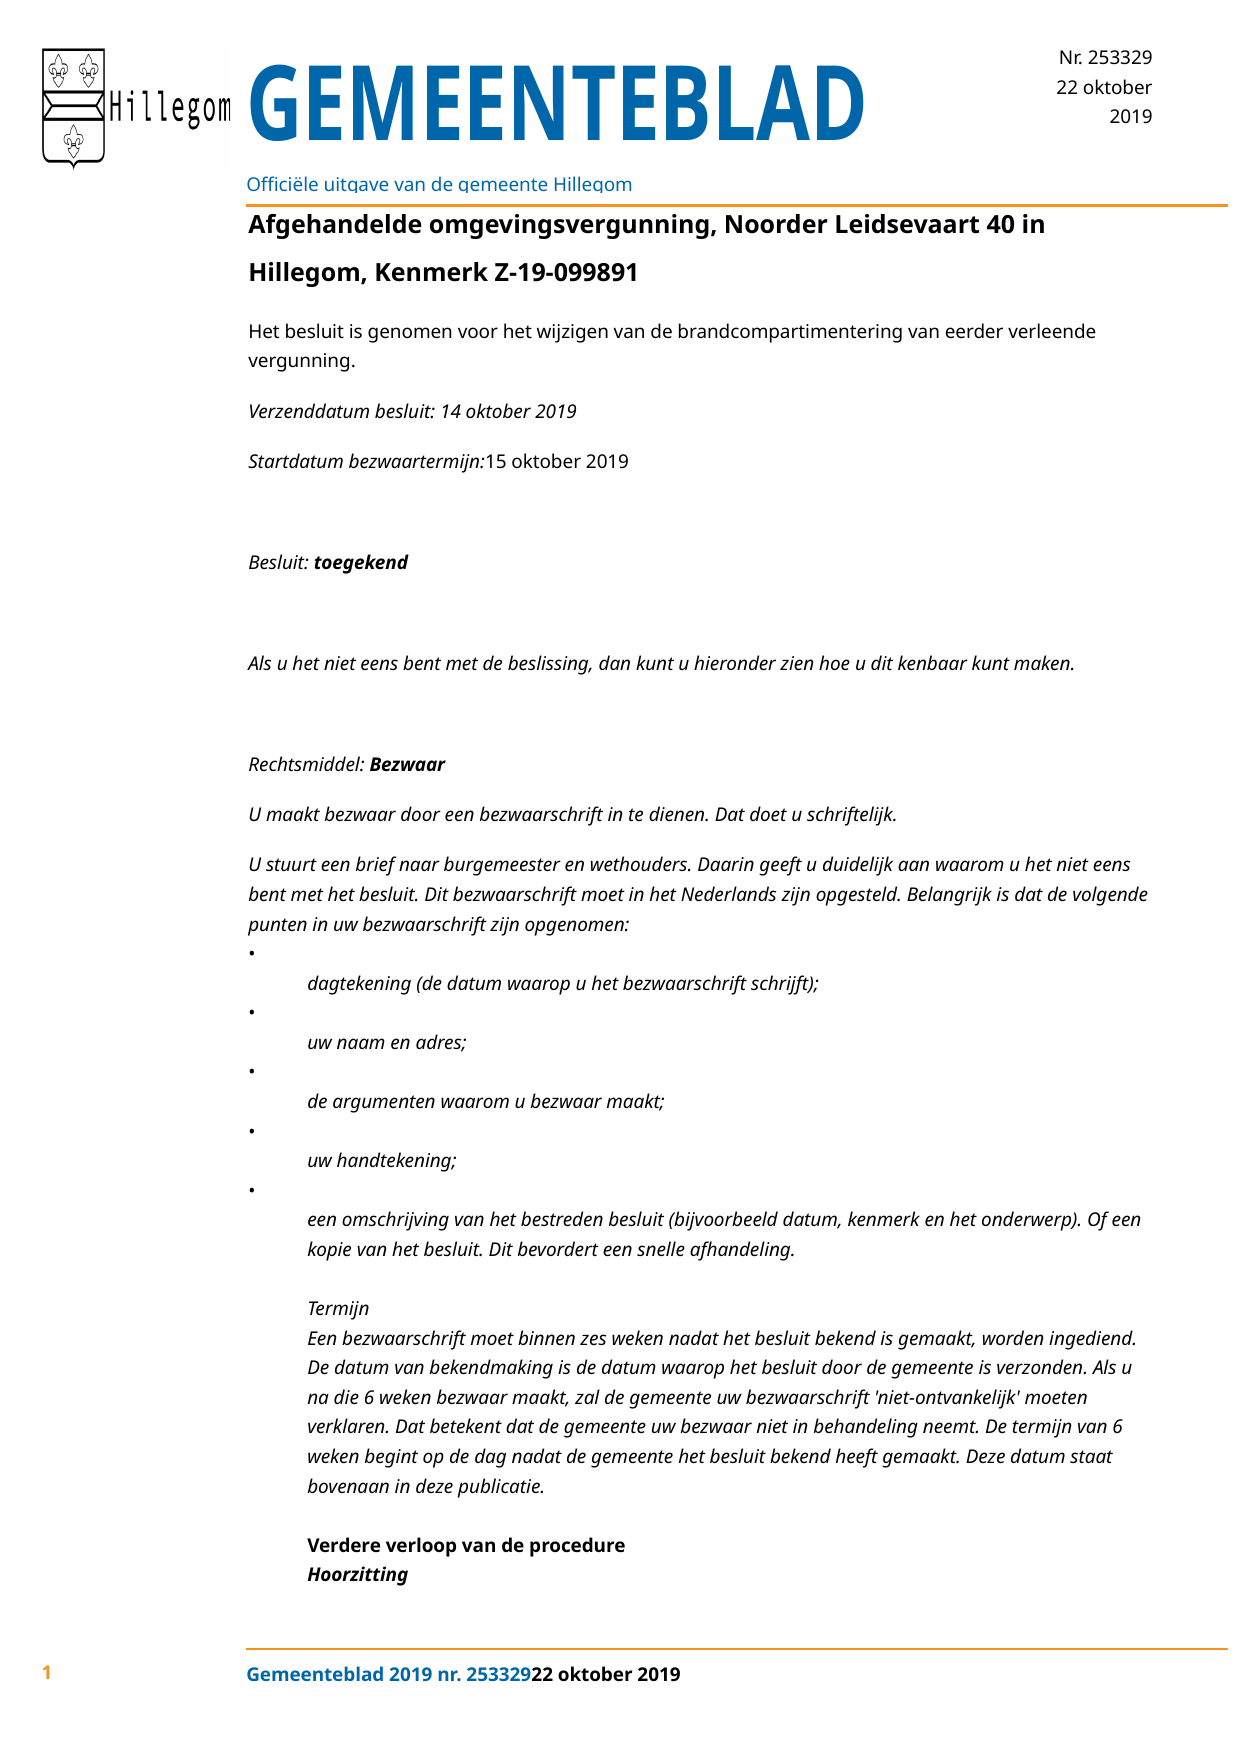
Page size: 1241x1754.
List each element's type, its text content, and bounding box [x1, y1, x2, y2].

list de argumenten waarom u bezwaar maakt; [248, 1088, 1152, 1114]
text Startdatum bezwaartermijn:15 oktober 2019 [248, 448, 1152, 474]
text Als u het niet eens bent met de beslissing, dan kunt u hieronder zien hoe u dit kenbaar kunt maken. [248, 650, 1152, 676]
picture [41, 47, 231, 172]
list dagtekening (de datum waarop u het bezwaarschrift schrijft); [248, 970, 1152, 996]
text Besluit: toegekend [248, 549, 1152, 575]
list uw naam en adres; [248, 1029, 1152, 1055]
list Verdere verloop van de procedure [248, 1532, 1152, 1558]
text Het besluit is genomen voor het wijzigen van de brandcompartimentering van eerder verleende vergunning. [248, 318, 1152, 373]
text Rechtsmiddel: Bezwaar [248, 751, 1152, 777]
text Afgehandelde omgevingsvergunning, Noorder Leidsevaart 40 in Hillegom, Kenmerk Z-19-099891 [248, 207, 1152, 288]
list Termijn [248, 1295, 1152, 1321]
text U maakt bezwaar door een bezwaarschrift in te dienen. Dat doet u schriftelijk. [248, 801, 1152, 827]
text U stuurt een brief naar burgemeester en wethouders. Daarin geeft u duidelijk aan waarom u het niet eens bent met het besluit. Dit bezwaarschrift moet in het Nederlands zijn opgesteld. Belangrijk is dat de volgende punten in uw bezwaarschrift zijn opgenomen: [248, 852, 1152, 937]
list uw handtekening; [248, 1147, 1152, 1173]
list Een bezwaarschrift moet binnen zes weken nadat het besluit bekend is gemaakt, worden ingediend. De datum van bekendmaking is de datum waarop het besluit door de gemeente is verzonden. Als u na die 6 weken bezwaar maakt, zal de gemeente uw bezwaarschrift 'niet-ontvankelijk' moeten verklaren. Dat betekent dat de gemeente uw bezwaar niet in behandeling neemt. De termijn van 6 weken begint op de dag nadat de gemeente het besluit bekend heeft gemaakt. Deze datum staat bovenaan in deze publicatie. [248, 1325, 1152, 1499]
list een omschrijving van het bestreden besluit (bijvoorbeeld datum, kenmerk en het onderwerp). Of een kopie van het besluit. Dit bevordert een snelle afhandeling. [248, 1207, 1152, 1262]
list Hoorzitting [248, 1562, 1152, 1587]
text Verzenddatum besluit: 14 oktober 2019 [248, 398, 1152, 424]
